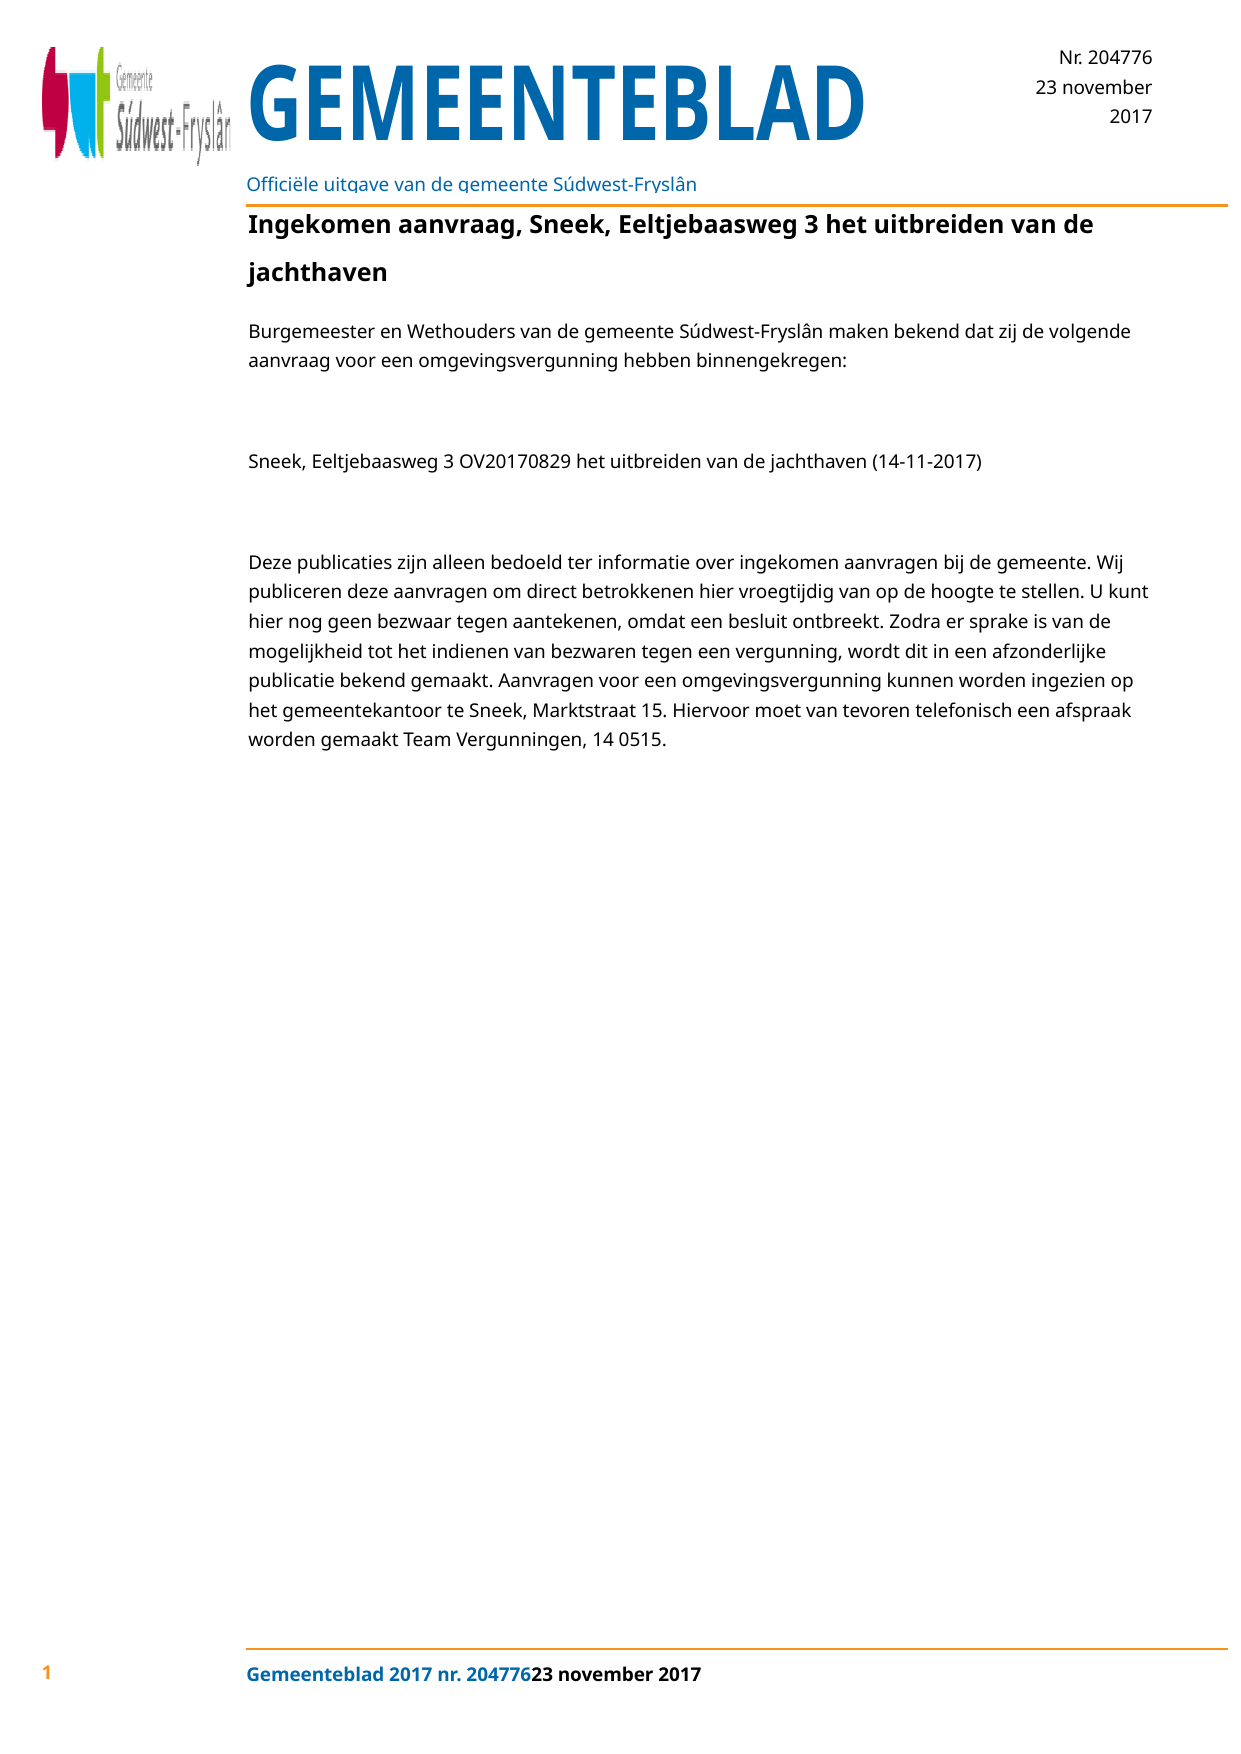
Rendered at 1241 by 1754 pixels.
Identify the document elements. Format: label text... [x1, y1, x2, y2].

text Ingekomen aanvraag, Sneek, Eeltjebaasweg 3 het uitbreiden van de jachthaven [248, 207, 1152, 288]
picture [41, 47, 231, 172]
text Sneek, Eeltjebaasweg 3 OV20170829 het uitbreiden van de jachthaven (14-11-2017) [248, 448, 1152, 474]
text Burgemeester en Wethouders van de gemeente Súdwest-Fryslân maken bekend dat zij de volgende aanvraag voor een omgevingsvergunning hebben binnengekregen: [248, 318, 1152, 373]
text Deze publicaties zijn alleen bedoeld ter informatie over ingekomen aanvragen bij de gemeente. Wij publiceren deze aanvragen om direct betrokkenen hier vroegtijdig van op de hoogte te stellen. U kunt hier nog geen bezwaar tegen aantekenen, omdat een besluit ontbreekt. Zodra er sprake is van de mogelijkheid tot het indienen van bezwaren tegen een vergunning, wordt dit in een afzonderlijke publicatie bekend gemaakt. Aanvragen voor een omgevingsvergunning kunnen worden ingezien op het gemeentekantoor te Sneek, Marktstraat 15. Hiervoor moet van tevoren telefonisch een afspraak worden gemaakt Team Vergunningen, 14 0515. [248, 549, 1152, 752]
